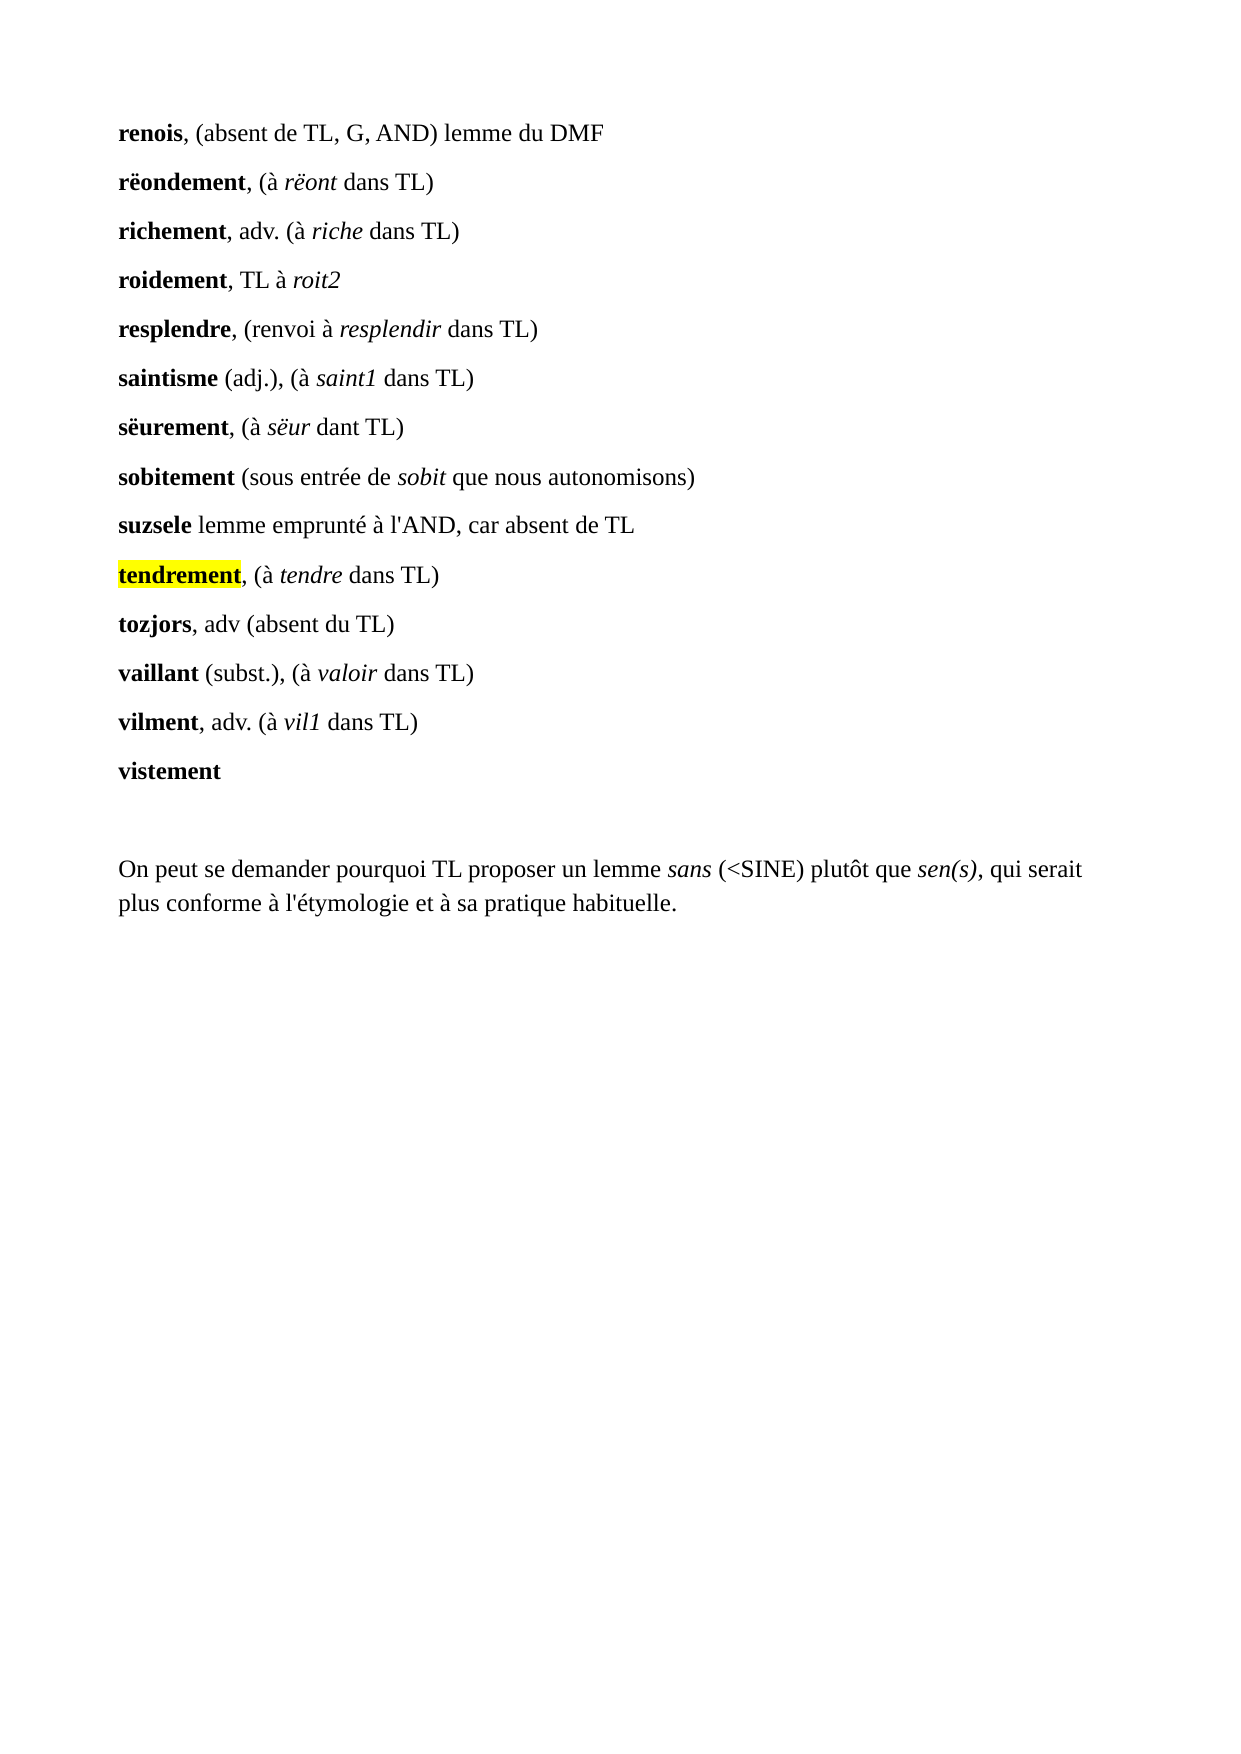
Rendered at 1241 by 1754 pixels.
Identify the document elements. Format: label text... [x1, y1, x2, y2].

text sobitement (sous entrée de sobit que nous autonomisons) [118, 462, 1122, 490]
text renois, (absent de TL, G, AND) lemme du DMF [118, 118, 1122, 147]
text richement, adv. (à riche dans TL) [118, 216, 1122, 245]
text vistement [118, 756, 1122, 785]
text roidement, TL à roit2 [118, 265, 1122, 294]
text rëondement, (à rëont dans TL) [118, 167, 1122, 196]
text suzsele lemme emprunté à l'AND, car absent de TL [118, 511, 1122, 539]
text vaillant (subst.), (à valoir dans TL) [118, 658, 1122, 687]
text tozjors, adv (absent du TL) [118, 609, 1122, 637]
text vilment, adv. (à vil1 dans TL) [118, 707, 1122, 736]
text saintisme (adj.), (à saint1 dans TL) [118, 363, 1122, 392]
text resplendre, (renvoi à resplendir dans TL) [118, 314, 1122, 343]
text tendrement, (à tendre dans TL) [118, 560, 1122, 588]
text On peut se demander pourquoi TL proposer un lemme sans (<SINE) plutôt que sen(s), qui serait plus conforme à l'étymologie et à sa pratique habituelle. [118, 854, 1122, 917]
text sëurement, (à sëur dant TL) [118, 412, 1122, 441]
